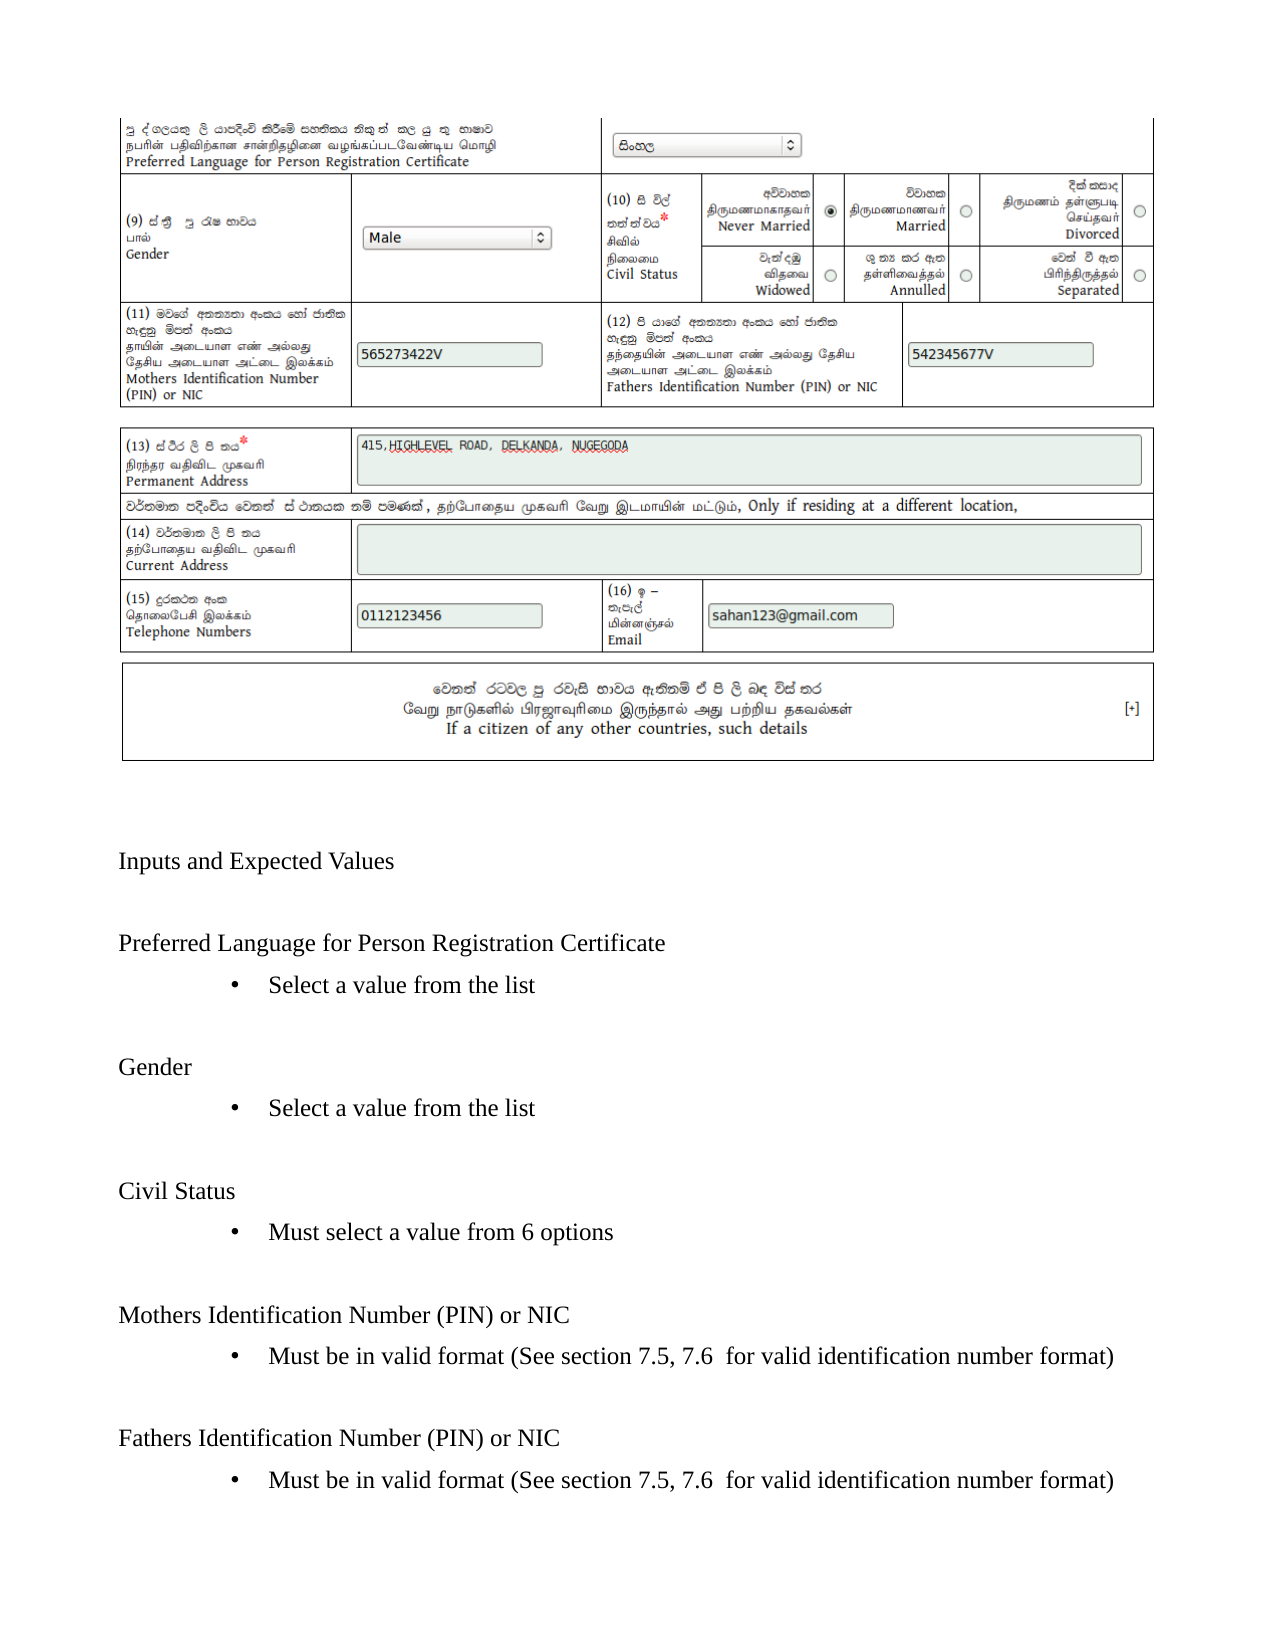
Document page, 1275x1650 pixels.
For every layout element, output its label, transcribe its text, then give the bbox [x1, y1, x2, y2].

text Fathers Identification Number (PIN) or NIC [118, 1423, 1157, 1452]
text Civil Status [118, 1176, 1157, 1205]
list Must be in valid format (See section 7.5, 7.6 for valid identification number format) [231, 1465, 1157, 1493]
text Mothers Identification Number (PIN) or NIC [118, 1300, 1157, 1328]
text Gender [118, 1052, 1157, 1081]
picture [118, 118, 1157, 764]
list Must select a value from 6 options [231, 1217, 1157, 1246]
list Select a value from the list [231, 970, 1157, 998]
list Must be in valid format (See section 7.5, 7.6 for valid identification number format) [231, 1341, 1157, 1370]
text Inputs and Expected Values [118, 846, 1157, 875]
text Preferred Language for Person Registration Certificate [118, 928, 1157, 957]
list Select a value from the list [231, 1093, 1157, 1122]
